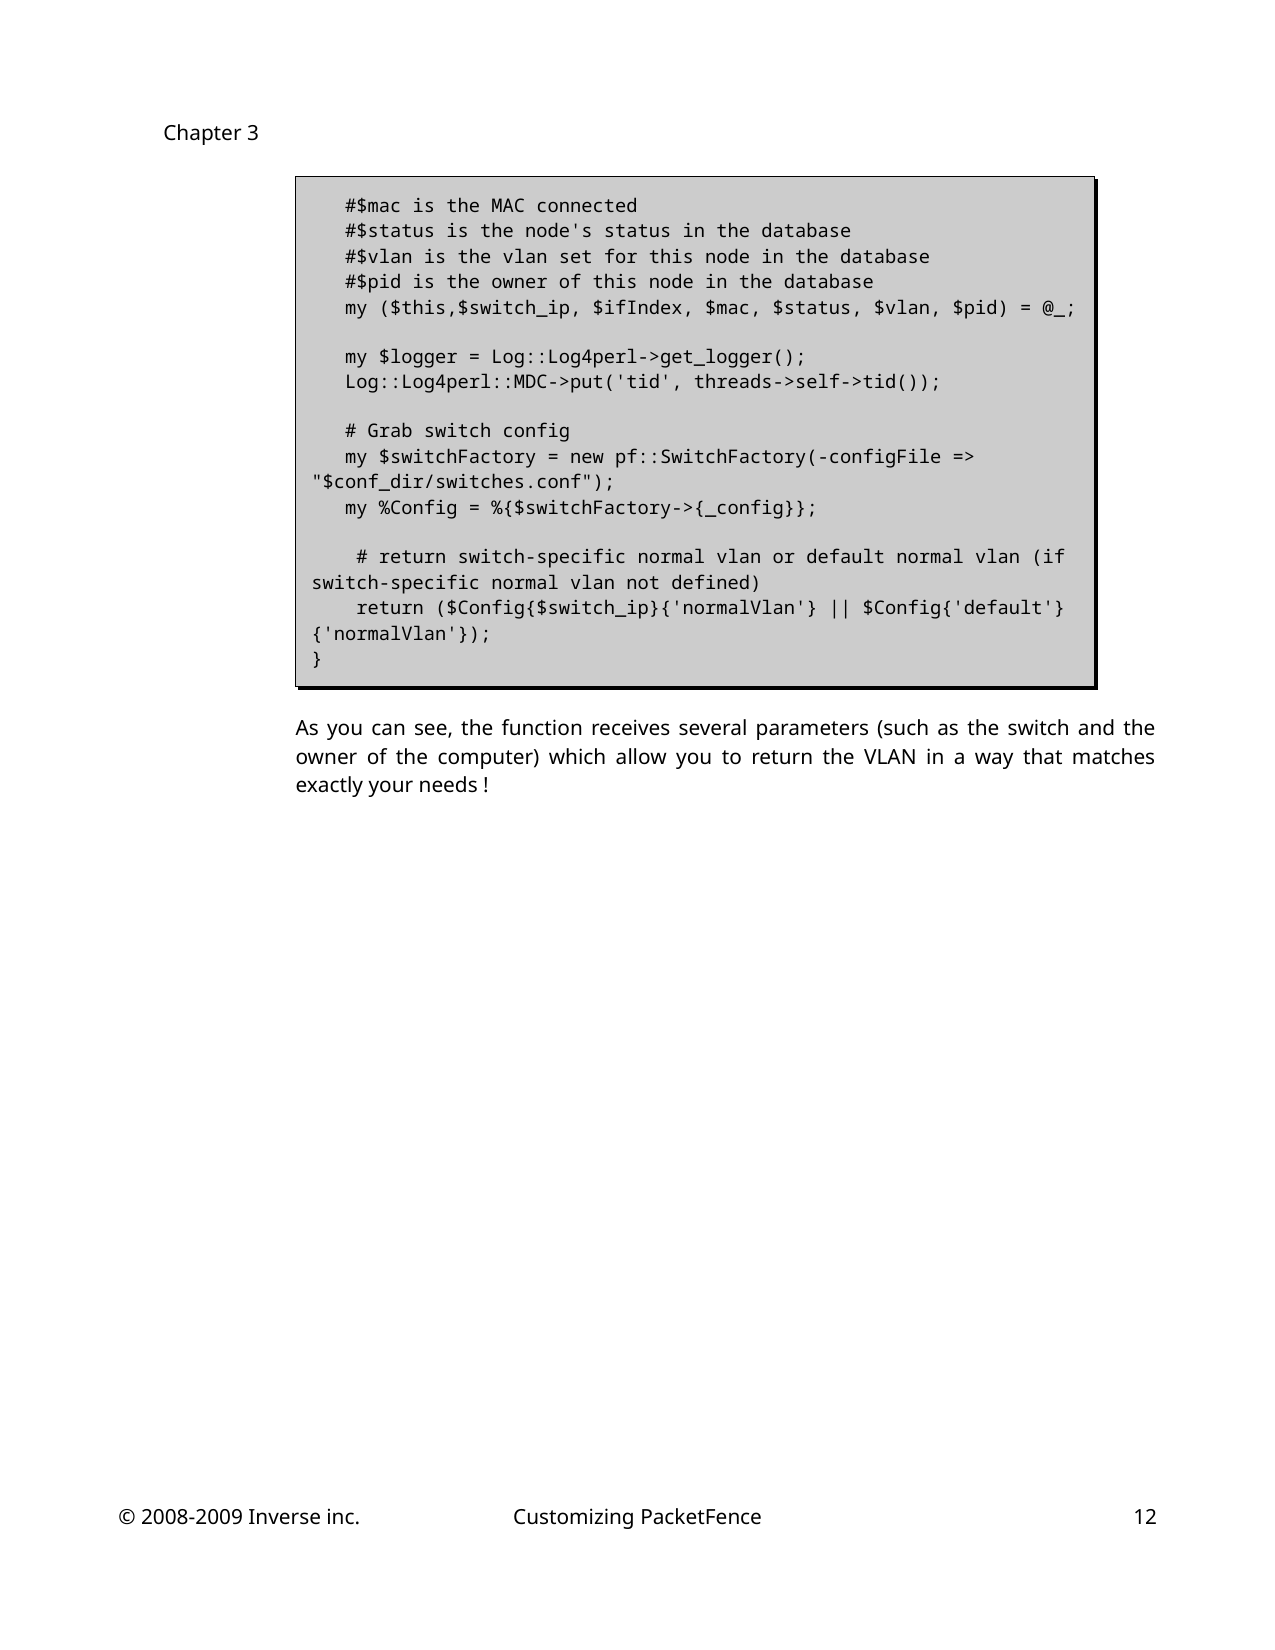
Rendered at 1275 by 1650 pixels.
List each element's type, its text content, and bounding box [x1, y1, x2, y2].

text As you can see, the function receives several parameters (such as the switch and the owner of the computer) which allow you to return the VLAN in a way that matches exactly your needs ! [295, 713, 1157, 799]
text #$mac is the MAC connected #$status is the node's status in the database #$vlan is the vlan set for this node in the database #$pid is the owner of this node in the database my ($this,$switch_ip, $ifIndex, $mac, $status, $vlan, $pid) = @_; [296, 177, 1094, 319]
text my $logger = Log::Log4perl->get_logger(); Log::Log4perl::MDC->put('tid', threads->self->tid()); [296, 327, 1094, 394]
text # Grab switch config my $switchFactory = new pf::SwitchFactory(-configFile => "$conf_dir/switches.conf"); my %Config = %{$switchFactory->{_config}}; [296, 402, 1094, 520]
text # return switch-specific normal vlan or default normal vlan (if switch-specific normal vlan not defined) return ($Config{$switch_ip}{'normalVlan'} || $Config{'default'}{'normalVlan'}); } [296, 528, 1094, 686]
